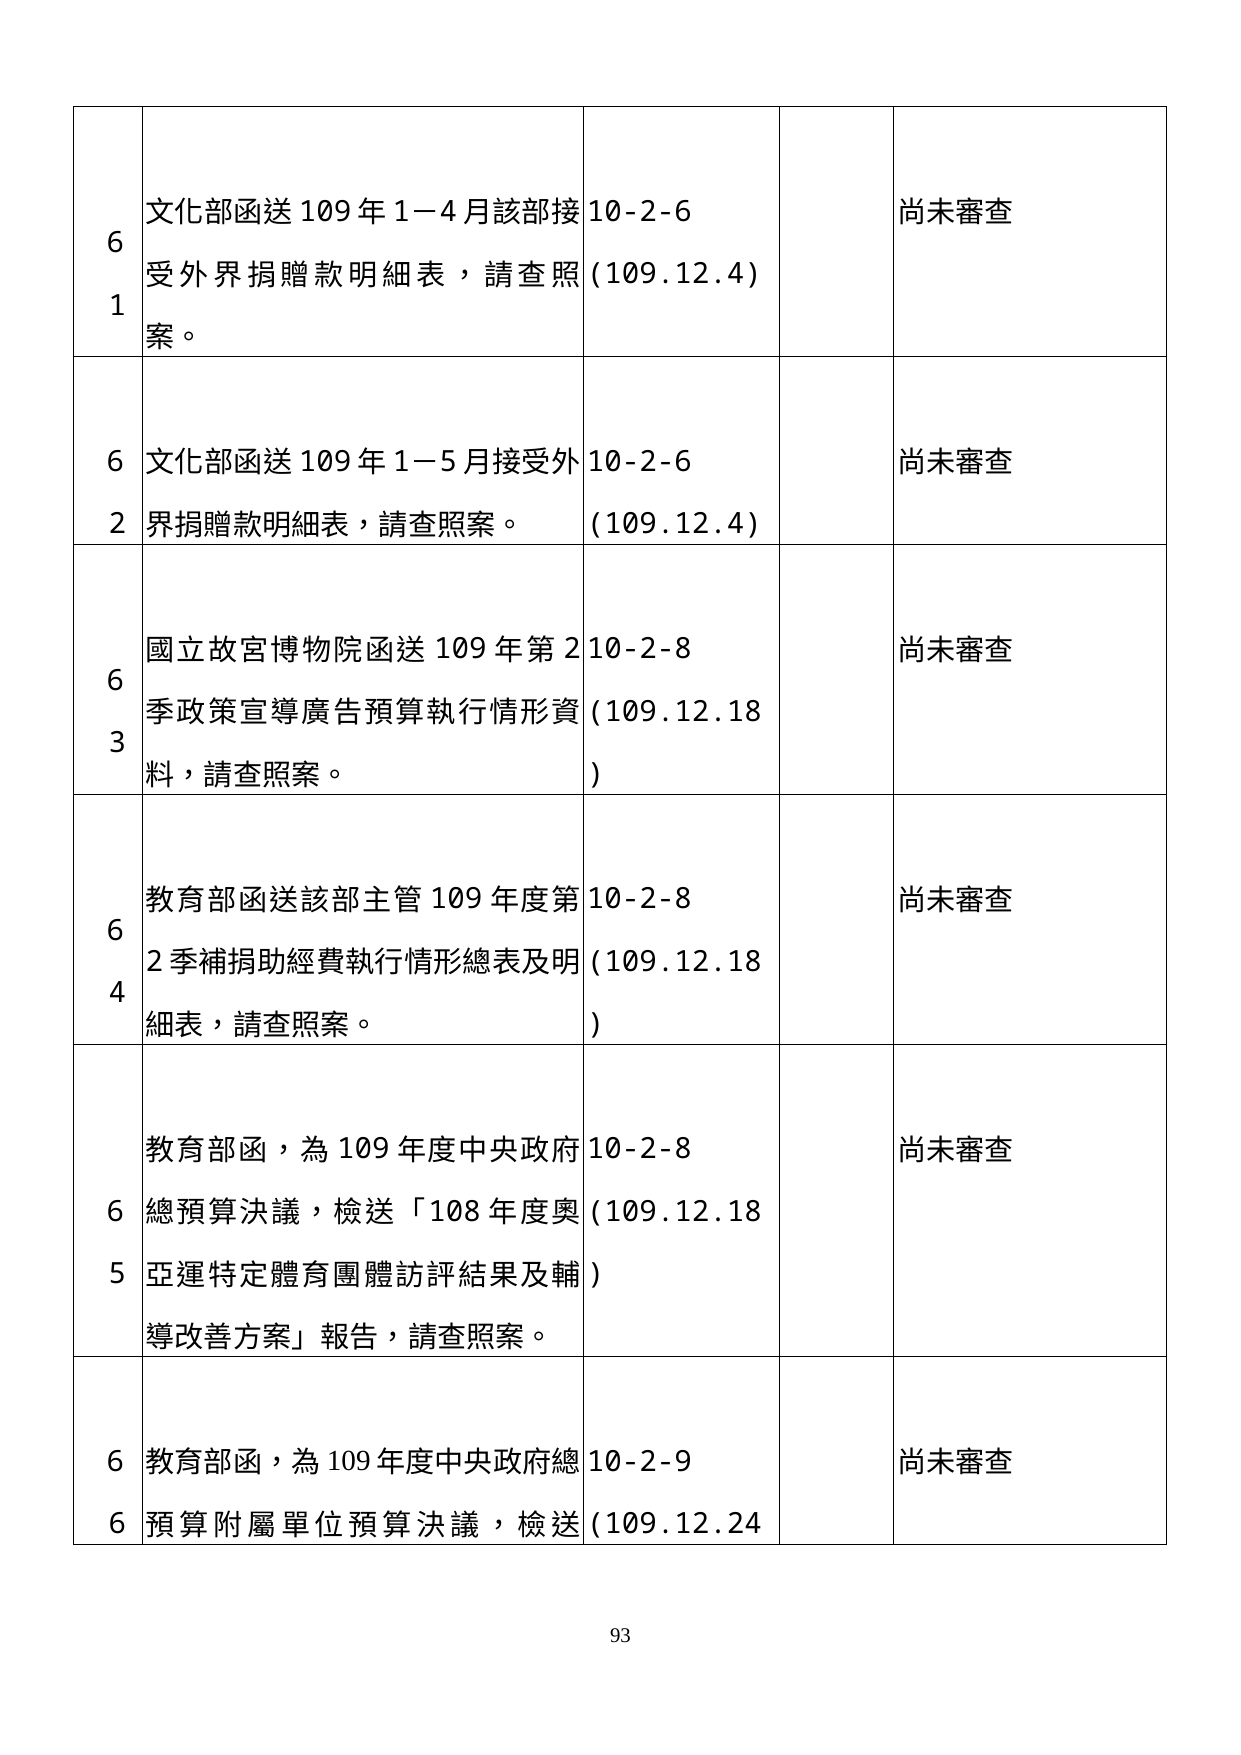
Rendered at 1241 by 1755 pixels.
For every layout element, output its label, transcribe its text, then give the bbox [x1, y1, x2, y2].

table_cell 教育部函，為109年度中央政府總預算附屬單位預算決議，檢送 [143, 1357, 583, 1543]
table_cell [780, 1357, 893, 1543]
table_cell [74, 795, 142, 1043]
table_cell 10-2-6 (109.12.4) [584, 107, 779, 356]
table_cell 10-2-8 (109.12.18) [584, 795, 779, 1043]
table_cell 尚未審查 [894, 795, 1166, 1043]
table_cell [780, 545, 893, 793]
table_cell 尚未審查 [894, 107, 1166, 356]
table_cell [74, 1357, 142, 1543]
table_cell 文化部函送109年1－4月該部接受外界捐贈款明細表，請查照案。 [143, 107, 583, 356]
table_cell 國立故宮博物院函送109年第2季政策宣導廣告預算執行情形資料，請查照案。 [143, 545, 583, 793]
table_cell [74, 545, 142, 793]
table_cell 10-2-8 (109.12.18) [584, 545, 779, 793]
table_cell [74, 357, 142, 543]
table_cell 10-2-6 (109.12.4) [584, 357, 779, 543]
table_cell [74, 1045, 142, 1356]
table_cell 尚未審查 [894, 1357, 1166, 1543]
table_cell [780, 357, 893, 543]
table_cell [780, 795, 893, 1043]
table_cell 尚未審查 [894, 357, 1166, 543]
table_cell 尚未審查 [894, 1045, 1166, 1356]
table_cell 10-2-9 (109.12.24 [584, 1357, 779, 1543]
table_cell 教育部函送該部主管109年度第2季補捐助經費執行情形總表及明細表，請查照案。 [143, 795, 583, 1043]
table_cell [780, 1045, 893, 1356]
table_cell 教育部函，為109年度中央政府總預算決議，檢送「108年度奧亞運特定體育團體訪評結果及輔導改善方案」報告，請查照案。 [143, 1045, 583, 1356]
table_cell [780, 107, 893, 356]
table_cell 尚未審查 [894, 545, 1166, 793]
table_cell [74, 107, 142, 356]
table_cell 文化部函送109年1－5月接受外界捐贈款明細表，請查照案。 [143, 357, 583, 543]
table_cell 10-2-8 (109.12.18) [584, 1045, 779, 1356]
